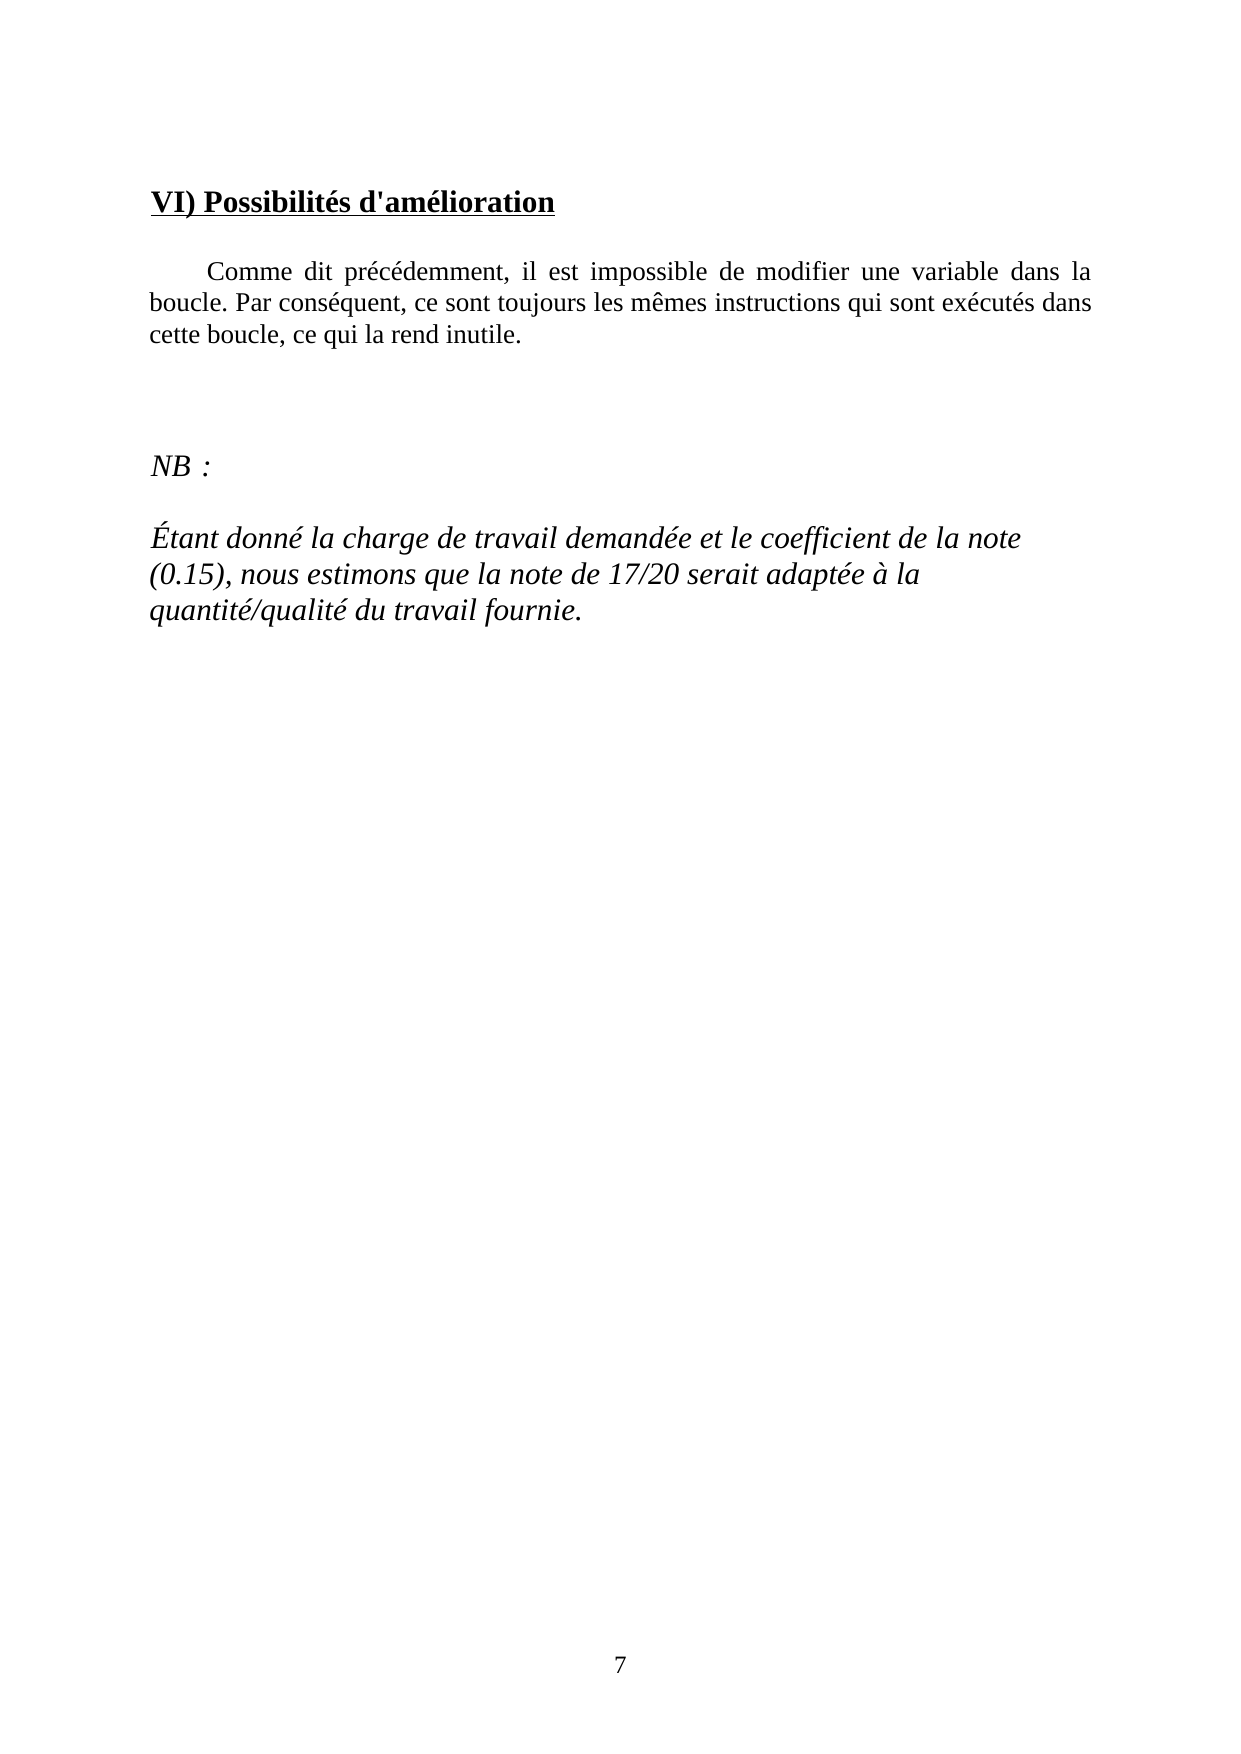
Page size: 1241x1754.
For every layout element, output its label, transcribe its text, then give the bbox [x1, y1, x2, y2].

text NB : [149, 447, 1093, 483]
text VI) Possibilités d'amélioration [149, 183, 1093, 219]
text Étant donné la charge de travail demandée et le coefficient de la note (0.15), nous estimons que la note de 17/20 serait adaptée à la quantité/qualité du travail fournie. [149, 519, 1093, 627]
text Comme dit précédemment, il est impossible de modifier une variable dans la boucle. Par conséquent, ce sont toujours les mêmes instructions qui sont exécutés dans cette boucle, ce qui la rend inutile. [149, 255, 1093, 349]
